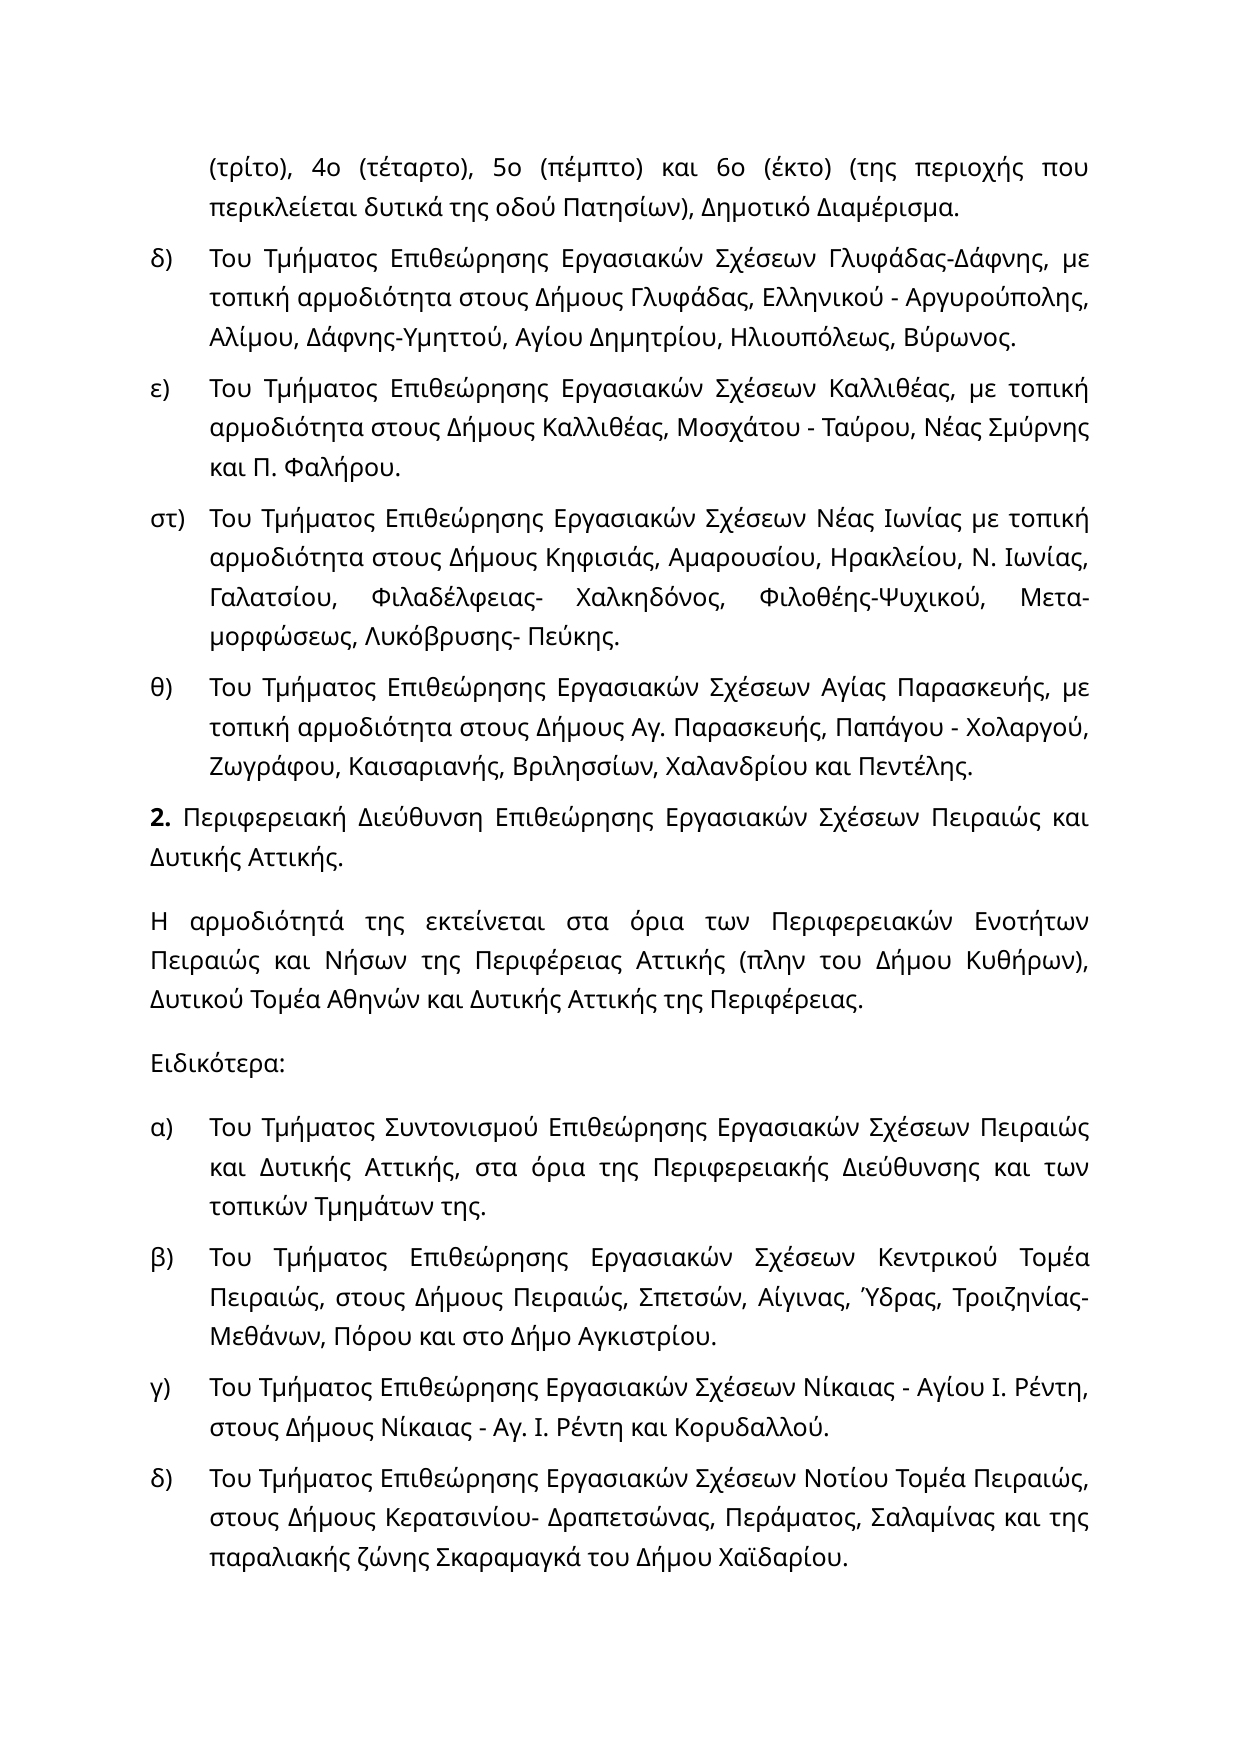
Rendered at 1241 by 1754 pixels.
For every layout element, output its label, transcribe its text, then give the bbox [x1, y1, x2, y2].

list α) Του Τμήματος Συντονισμού Επιθεώρησης Εργασιακών Σχέσεων Πειραιώς και Δυτικής Αττικής, στα όρια της Περιφερειακής Διεύθυνσης και των τοπικών Τμημάτων της. [150, 1110, 1090, 1222]
text 2. Περιφερειακή Διεύθυνση Επιθεώρησης Εργασιακών Σχέσεων Πειραιώς και Δυτικής Αττικής. [150, 800, 1090, 873]
list γ) Του Τμήματος Επιθεώρησης Εργασιακών Σχέσεων Νίκαιας - Αγίου Ι. Ρέντη, στους Δήμους Νίκαιας - Αγ. Ι. Ρέντη και Κορυδαλλού. [150, 1370, 1090, 1443]
list θ) Του Τμήματος Επιθεώρησης Εργασιακών Σχέσεων Αγίας Παρασκευής, με τοπική αρμοδιότητα στους Δήμους Αγ. Παρασκευής, Παπάγου - Χολαργού, Ζωγράφου, Καισαριανής, Βριλησσίων, Χαλανδρίου και Πεντέλης. [150, 670, 1090, 782]
list δ) Του Τμήματος Επιθεώρησης Εργασιακών Σχέσεων Νοτίου Τομέα Πειραιώς, στους Δήμους Κερατσινίου- Δραπετσώνας, Περάματος, Σαλαμίνας και της παραλιακής ζώνης Σκαραμαγκά του Δήμου Χαϊδαρίου. [150, 1461, 1090, 1573]
list β) Του Τμήματος Επιθεώρησης Εργασιακών Σχέσεων Κεντρικού Τομέα Πειραιώς, στους Δήμους Πειραιώς, Σπετσών, Αίγινας, Ύδρας, Τροιζηνίας-Μεθάνων, Πόρου και στο Δήμο Αγκιστρίου. [150, 1240, 1090, 1352]
list ε) Του Τμήματος Επιθεώρησης Εργασιακών Σχέσεων Καλλιθέας, με τοπική αρμοδιότητα στους Δήμους Καλλιθέας, Μοσχάτου - Ταύρου, Νέας Σμύρνης και Π. Φαλήρου. [150, 371, 1090, 483]
text Ειδικότερα: [150, 1046, 1090, 1080]
text Η αρμοδιότητά της εκτείνεται στα όρια των Περιφερειακών Ενοτήτων Πειραιώς και Νήσων της Περιφέρειας Αττικής (πλην του Δήμου Κυθήρων), Δυτικού Τομέα Αθηνών και Δυτικής Αττικής της Περιφέρειας. [150, 903, 1090, 1016]
list στ) Του Τμήματος Επιθεώρησης Εργασιακών Σχέσεων Νέας Ιωνίας με τοπική αρμοδιότητα στους Δήμους Κηφισιάς, Αμαρουσίου, Ηρακλείου, Ν. Ιωνίας, Γαλατσίου, Φιλαδέλφειας- Χαλκηδόνος, Φιλοθέης-Ψυχικού, Μετα- μορφώσεως, Λυκόβρυσης- Πεύκης. [150, 501, 1090, 652]
list δ) Του Τμήματος Επιθεώρησης Εργασιακών Σχέσεων Γλυφάδας-Δάφνης, με τοπική αρμοδιότητα στους Δήμους Γλυφάδας, Ελληνικού - Αργυρούπολης, Αλίμου, Δάφνης-Υμηττού, Αγίου Δημητρίου, Ηλιουπόλεως, Βύρωνος. [150, 241, 1090, 353]
list (τρίτο), 4ο (τέταρτο), 5ο (πέμπτο) και 6ο (έκτο) (της περιοχής που περικλείεται δυτικά της οδού Πατησίων), Δημοτικό Διαμέρισμα. [150, 150, 1090, 223]
